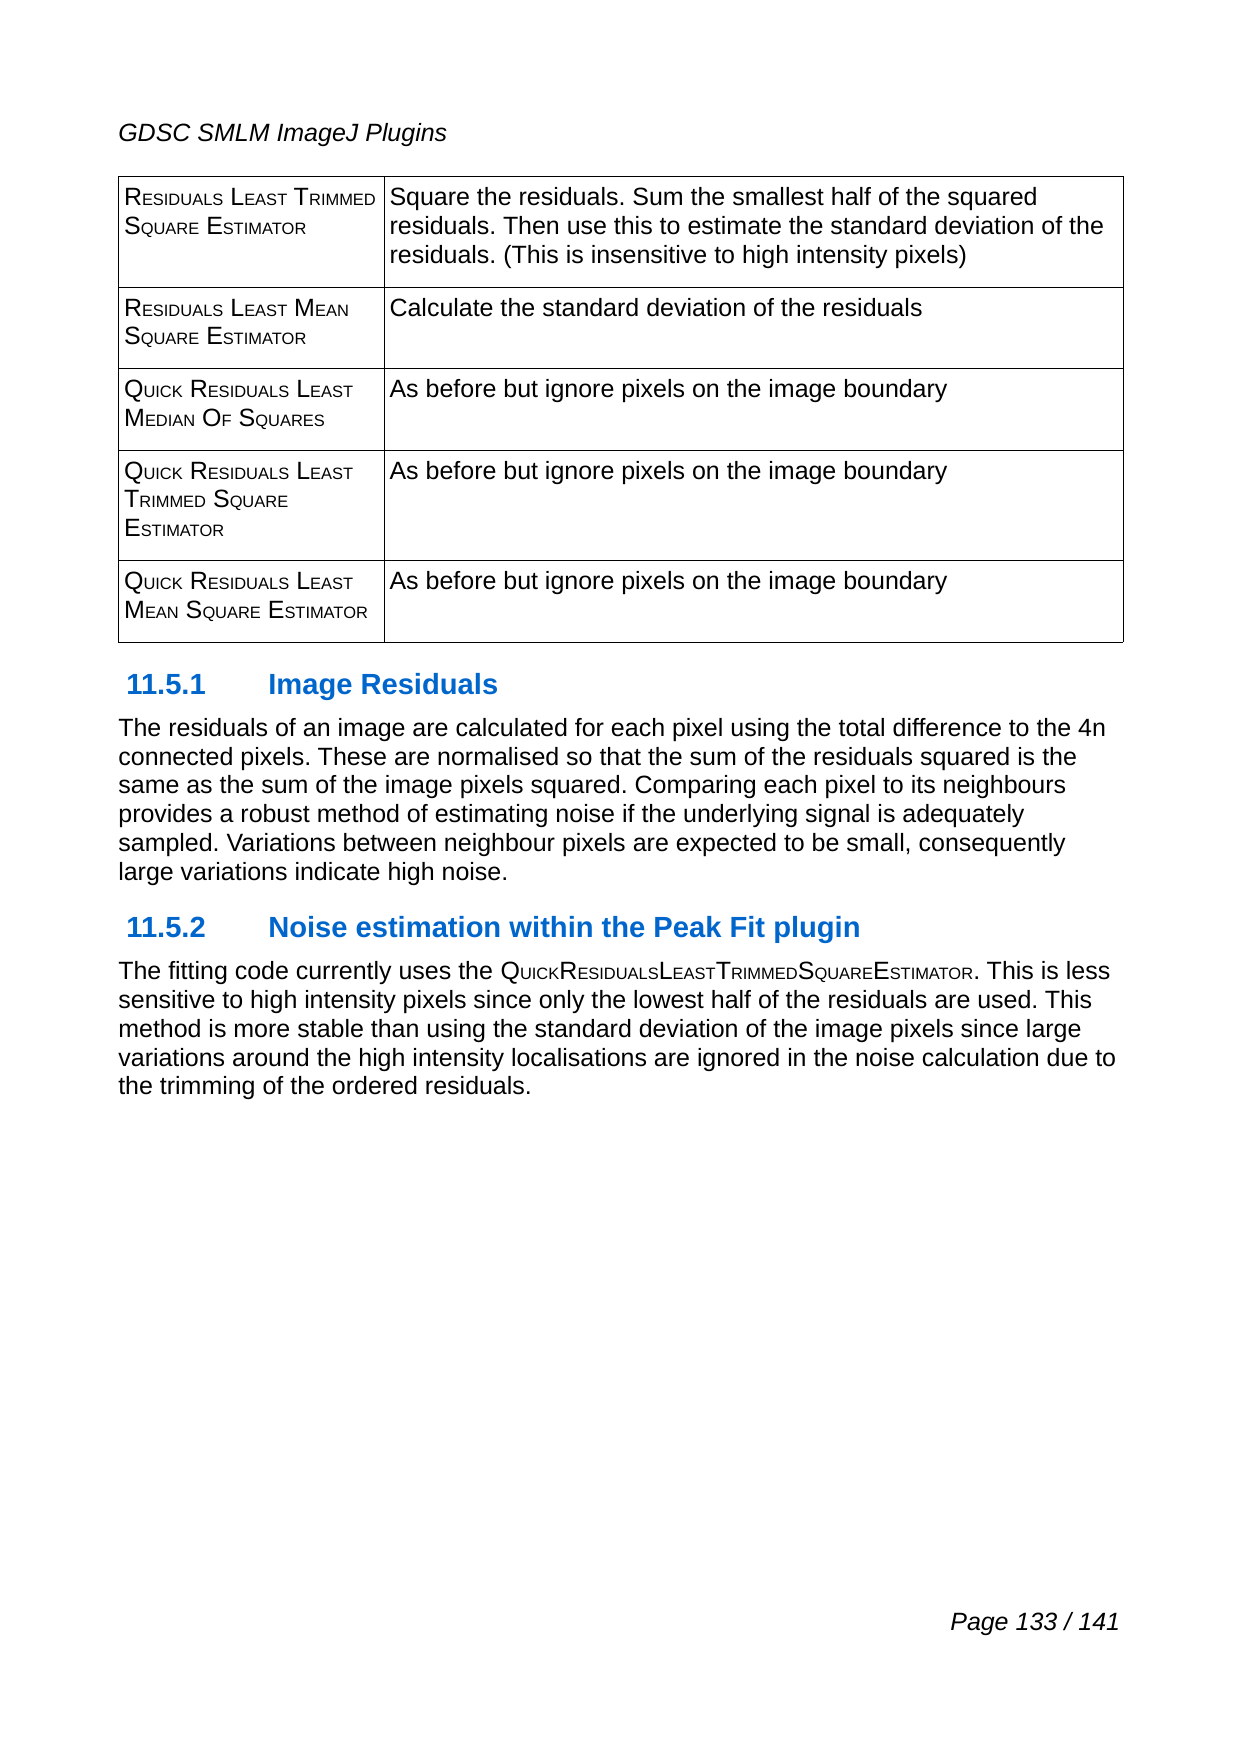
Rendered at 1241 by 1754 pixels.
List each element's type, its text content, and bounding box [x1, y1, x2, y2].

table_cell As before but ignore pixels on the image boundary [385, 369, 1123, 450]
table_cell Residuals Least Mean Square Estimator [119, 288, 384, 368]
table_cell Quick Residuals Least Trimmed Square Estimator [119, 451, 384, 560]
table_cell Square the residuals. Sum the smallest half of the squared residuals. Then use this to estimate the standard deviation of the residuals. (This is insensitive to high intensity pixels) [385, 177, 1123, 287]
text The fitting code currently uses the QuickResidualsLeastTrimmedSquareEstimator. This is less sensitive to high intensity pixels since only the lowest half of the residuals are used. This method is more stable than using the standard deviation of the image pixels since large variations around the high intensity localisations are ignored in the noise calculation due to the trimming of the ordered residuals. [118, 956, 1122, 1100]
table_cell Quick Residuals Least Median Of Squares [119, 369, 384, 450]
table_cell Quick Residuals Least Mean Square Estimator [119, 561, 384, 642]
subtitle Noise estimation within the Peak Fit plugin [118, 910, 1122, 944]
table_cell As before but ignore pixels on the image boundary [385, 561, 1123, 642]
text The residuals of an image are calculated for each pixel using the total difference to the 4n connected pixels. These are normalised so that the sum of the residuals squared is the same as the sum of the image pixels squared. Comparing each pixel to its neighbours provides a robust method of estimating noise if the underlying signal is adequately sampled. Variations between neighbour pixels are expected to be small, consequently large variations indicate high noise. [118, 713, 1122, 885]
table_cell Calculate the standard deviation of the residuals [385, 288, 1123, 368]
table_cell Residuals Least Trimmed Square Estimator [119, 177, 384, 287]
table_cell As before but ignore pixels on the image boundary [385, 451, 1123, 560]
subtitle Image Residuals [118, 667, 1122, 700]
